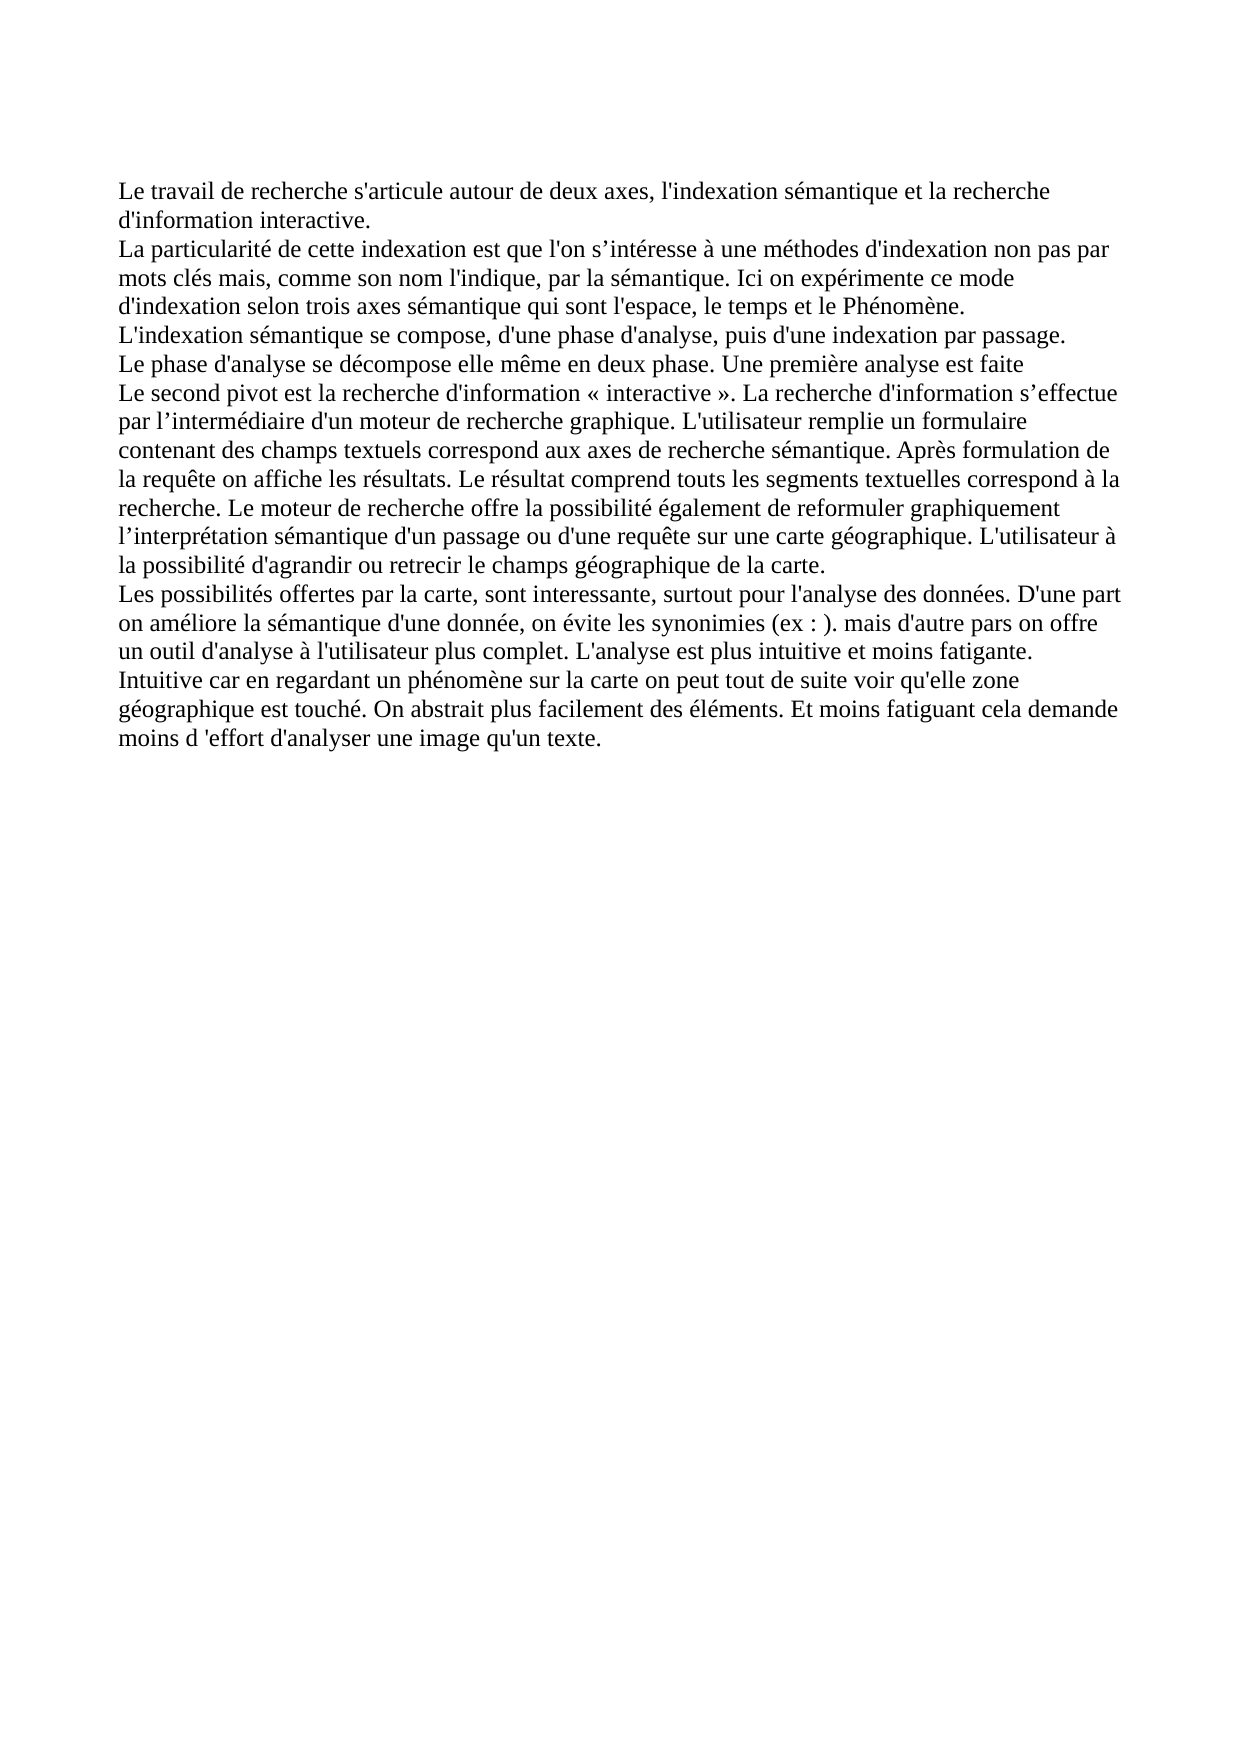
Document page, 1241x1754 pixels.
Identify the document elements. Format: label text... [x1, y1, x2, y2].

text L'indexation sémantique se compose, d'une phase d'analyse, puis d'une indexation par passage. [118, 320, 1122, 349]
text Le travail de recherche s'articule autour de deux axes, l'indexation sémantique et la recherche d'information interactive. [118, 176, 1122, 234]
text Le second pivot est la recherche d'information « interactive ». La recherche d'information s’effectue par l’intermédiaire d'un moteur de recherche graphique. L'utilisateur remplie un formulaire contenant des champs textuels correspond aux axes de recherche sémantique. Après formulation de la requête on affiche les résultats. Le résultat comprend touts les segments textuelles correspond à la recherche. Le moteur de recherche offre la possibilité également de reformuler graphiquement l’interprétation sémantique d'un passage ou d'une requête sur une carte géographique. L'utilisateur à la possibilité d'agrandir ou retrecir le champs géographique de la carte. [118, 378, 1122, 579]
text Les possibilités offertes par la carte, sont interessante, surtout pour l'analyse des données. D'une part on améliore la sémantique d'une donnée, on évite les synonimies (ex : ). mais d'autre pars on offre un outil d'analyse à l'utilisateur plus complet. L'analyse est plus intuitive et moins fatigante. Intuitive car en regardant un phénomène sur la carte on peut tout de suite voir qu'elle zone géographique est touché. On abstrait plus facilement des éléments. Et moins fatiguant cela demande moins d 'effort d'analyser une image qu'un texte. [118, 579, 1122, 751]
text Le phase d'analyse se décompose elle même en deux phase. Une première analyse est faite [118, 349, 1122, 378]
text La particularité de cette indexation est que l'on s’intéresse à une méthodes d'indexation non pas par mots clés mais, comme son nom l'indique, par la sémantique. Ici on expérimente ce mode d'indexation selon trois axes sémantique qui sont l'espace, le temps et le Phénomène. [118, 234, 1122, 320]
